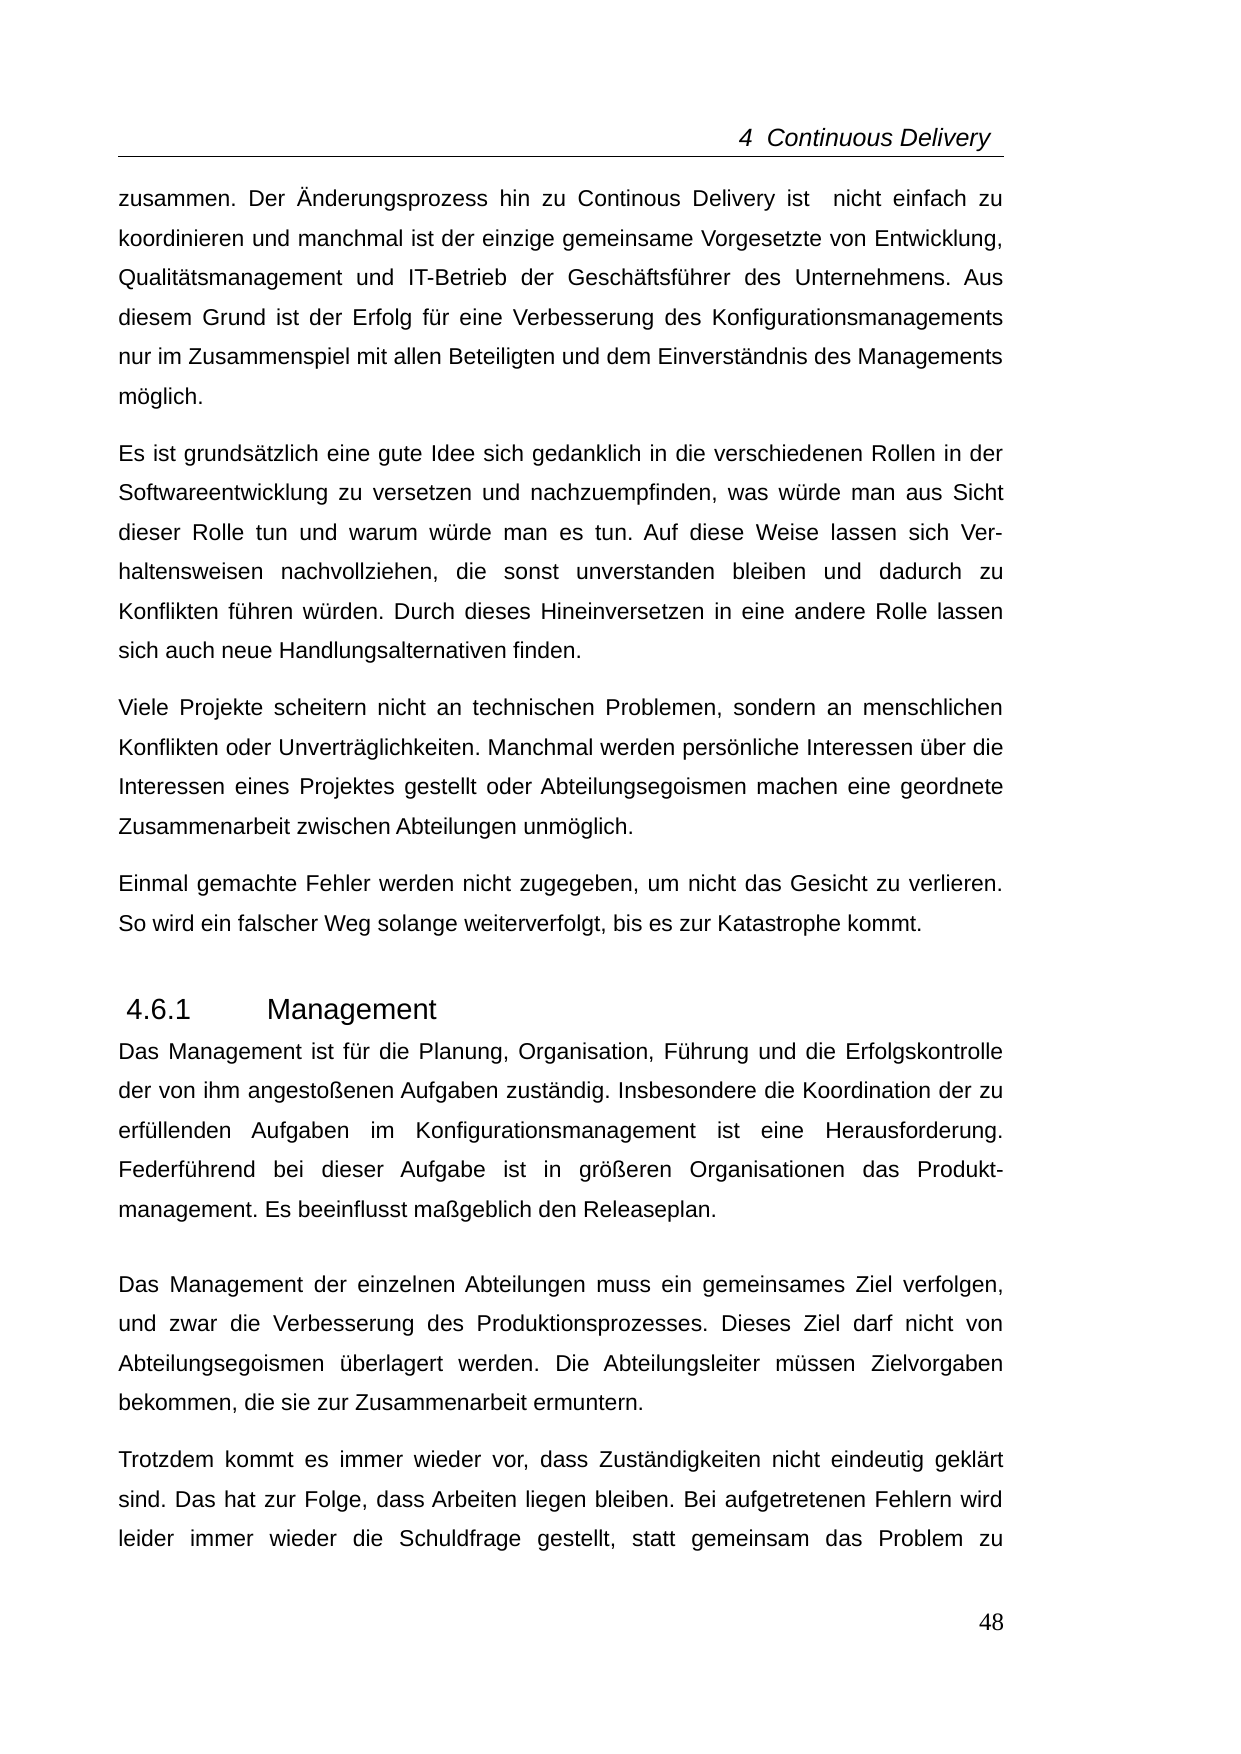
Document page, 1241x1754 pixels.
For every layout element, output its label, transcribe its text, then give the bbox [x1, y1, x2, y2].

subtitle Management [118, 992, 1004, 1025]
text Es ist grundsätzlich eine gute Idee sich gedanklich in die verschiedenen Rollen in der Softwareentwicklung zu versetzen und nachzuempfinden, was würde man aus Sicht dieser Rolle tun und warum würde man es tun. Auf diese Weise lassen sich Ver-haltensweisen nachvollziehen, die sonst unverstanden bleiben und dadurch zu Konflikten führen würden. Durch dieses Hineinversetzen in eine andere Rolle lassen sich auch neue Handlungsalternativen finden. [118, 440, 1004, 663]
text Das Management ist für die Planung, Organisation, Führung und die Erfolgskontrolle der von ihm angestoßenen Aufgaben zuständig. Insbesondere die Koordination der zu erfüllenden Aufgaben im Konfigurationsmanagement ist eine Herausforderung. Federführend bei dieser Aufgabe ist in größeren Organisationen das Produkt-management. Es beeinflusst maßgeblich den Releaseplan. [118, 1038, 1004, 1222]
text Das Management der einzelnen Abteilungen muss ein gemeinsames Ziel verfolgen, und zwar die Verbesserung des Produktionsprozesses. Dieses Ziel darf nicht von Abteilungsegoismen überlagert werden. Die Abteilungsleiter müssen Zielvorgaben bekommen, die sie zur Zusammenarbeit ermuntern. [118, 1271, 1004, 1415]
text Trotzdem kommt es immer wieder vor, dass Zuständigkeiten nicht eindeutig geklärt sind. Das hat zur Folge, dass Arbeiten liegen bleiben. Bei aufgetretenen Fehlern wird leider immer wieder die Schuldfrage gestellt, statt gemeinsam das Problem zu [118, 1446, 1004, 1551]
text Einmal gemachte Fehler werden nicht zugegeben, um nicht das Gesicht zu verlieren. So wird ein falscher Weg solange weiterverfolgt, bis es zur Katastrophe kommt. [118, 870, 1004, 936]
text zusammen. Der Änderungsprozess hin zu Continous Delivery ist nicht einfach zu koordinieren und manchmal ist der einzige gemeinsame Vorgesetzte von Entwicklung, Qualitätsmanagement und IT-Betrieb der Geschäftsführer des Unternehmens. Aus diesem Grund ist der Erfolg für eine Verbesserung des Konfigurationsmanagements nur im Zusammenspiel mit allen Beteiligten und dem Einverständnis des Managements möglich. [118, 185, 1004, 409]
text Viele Projekte scheitern nicht an technischen Problemen, sondern an menschlichen Konflikten oder Unverträglichkeiten. Manchmal werden persönliche Interessen über die Interessen eines Projektes gestellt oder Abteilungsegoismen machen eine geordnete Zusammenarbeit zwischen Abteilungen unmöglich. [118, 694, 1004, 839]
